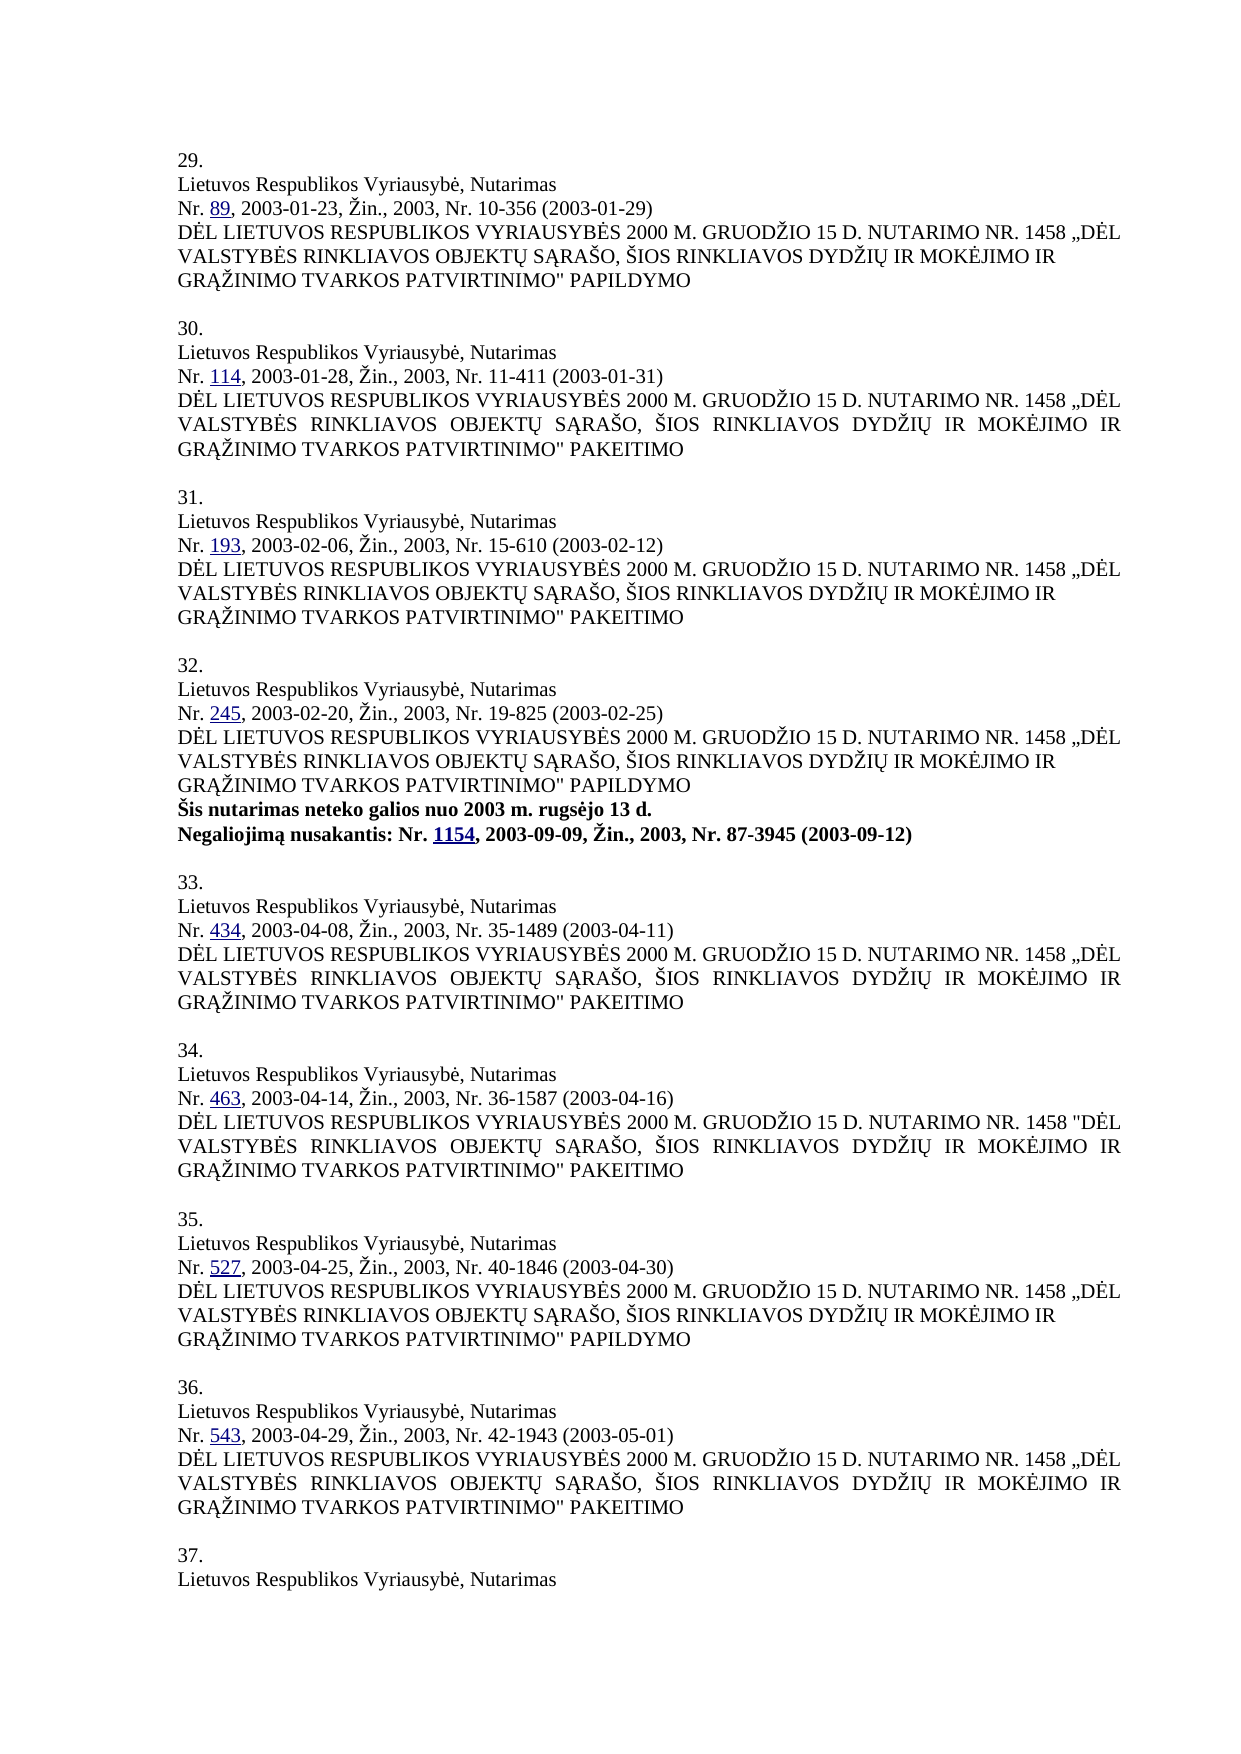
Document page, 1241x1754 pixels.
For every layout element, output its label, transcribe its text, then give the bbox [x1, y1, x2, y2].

text Nr. 527, 2003-04-25, Žin., 2003, Nr. 40-1846 (2003-04-30) [177, 1254, 1122, 1279]
text DĖL LIETUVOS RESPUBLIKOS VYRIAUSYBĖS 2000 M. GRUODŽIO 15 D. NUTARIMO NR. 1458 „DĖL VALSTYBĖS RINKLIAVOS OBJEKTŲ SĄRAŠO, ŠIOS RINKLIAVOS DYDŽIŲ IR MOKĖJIMO IR GRĄŽINIMO TVARKOS PATVIRTINIMO" PAKEITIMO [177, 942, 1122, 1014]
text Nr. 245, 2003-02-20, Žin., 2003, Nr. 19-825 (2003-02-25) [177, 701, 1122, 725]
text DĖL LIETUVOS RESPUBLIKOS VYRIAUSYBĖS 2000 M. GRUODŽIO 15 D. NUTARIMO NR. 1458 „DĖL VALSTYBĖS RINKLIAVOS OBJEKTŲ SĄRAŠO, ŠIOS RINKLIAVOS DYDŽIŲ IR MOKĖJIMO IR GRĄŽINIMO TVARKOS PATVIRTINIMO" PAPILDYMO [177, 725, 1122, 797]
text Lietuvos Respublikos Vyriausybė, Nutarimas [177, 1399, 1122, 1423]
text Nr. 89, 2003-01-23, Žin., 2003, Nr. 10-356 (2003-01-29) [177, 196, 1122, 220]
text 36. [177, 1375, 1122, 1399]
text 32. [177, 653, 1122, 677]
text Šis nutarimas neteko galios nuo 2003 m. rugsėjo 13 d. [177, 797, 1122, 821]
text 33. [177, 869, 1122, 894]
text Nr. 543, 2003-04-29, Žin., 2003, Nr. 42-1943 (2003-05-01) [177, 1423, 1122, 1447]
text 37. [177, 1543, 1122, 1567]
text DĖL LIETUVOS RESPUBLIKOS VYRIAUSYBĖS 2000 M. GRUODŽIO 15 D. NUTARIMO NR. 1458 „DĖL VALSTYBĖS RINKLIAVOS OBJEKTŲ SĄRAŠO, ŠIOS RINKLIAVOS DYDŽIŲ IR MOKĖJIMO IR GRĄŽINIMO TVARKOS PATVIRTINIMO" PAKEITIMO [177, 1447, 1122, 1519]
text 34. [177, 1038, 1122, 1062]
text Nr. 193, 2003-02-06, Žin., 2003, Nr. 15-610 (2003-02-12) [177, 533, 1122, 557]
text DĖL LIETUVOS RESPUBLIKOS VYRIAUSYBĖS 2000 M. GRUODŽIO 15 D. NUTARIMO NR. 1458 „DĖL VALSTYBĖS RINKLIAVOS OBJEKTŲ SĄRAŠO, ŠIOS RINKLIAVOS DYDŽIŲ IR MOKĖJIMO IR GRĄŽINIMO TVARKOS PATVIRTINIMO" PAKEITIMO [177, 557, 1122, 629]
text DĖL LIETUVOS RESPUBLIKOS VYRIAUSYBĖS 2000 M. GRUODŽIO 15 D. NUTARIMO NR. 1458 "DĖL VALSTYBĖS RINKLIAVOS OBJEKTŲ SĄRAŠO, ŠIOS RINKLIAVOS DYDŽIŲ IR MOKĖJIMO IR GRĄŽINIMO TVARKOS PATVIRTINIMO" PAKEITIMO [177, 1110, 1122, 1182]
text Negaliojimą nusakantis: Nr. 1154, 2003-09-09, Žin., 2003, Nr. 87-3945 (2003-09-12) [177, 821, 1122, 846]
text DĖL LIETUVOS RESPUBLIKOS VYRIAUSYBĖS 2000 M. GRUODŽIO 15 D. NUTARIMO NR. 1458 „DĖL VALSTYBĖS RINKLIAVOS OBJEKTŲ SĄRAŠO, ŠIOS RINKLIAVOS DYDŽIŲ IR MOKĖJIMO IR GRĄŽINIMO TVARKOS PATVIRTINIMO" PAPILDYMO [177, 1279, 1122, 1351]
text Nr. 463, 2003-04-14, Žin., 2003, Nr. 36-1587 (2003-04-16) [177, 1086, 1122, 1110]
text Nr. 114, 2003-01-28, Žin., 2003, Nr. 11-411 (2003-01-31) [177, 364, 1122, 388]
text Lietuvos Respublikos Vyriausybė, Nutarimas [177, 340, 1122, 364]
text Lietuvos Respublikos Vyriausybė, Nutarimas [177, 172, 1122, 196]
text Lietuvos Respublikos Vyriausybė, Nutarimas [177, 894, 1122, 918]
text 35. [177, 1206, 1122, 1231]
text Lietuvos Respublikos Vyriausybė, Nutarimas [177, 1231, 1122, 1254]
text Lietuvos Respublikos Vyriausybė, Nutarimas [177, 509, 1122, 533]
text Lietuvos Respublikos Vyriausybė, Nutarimas [177, 1567, 1122, 1591]
text Lietuvos Respublikos Vyriausybė, Nutarimas [177, 677, 1122, 701]
text 30. [177, 316, 1122, 340]
text 29. [177, 148, 1122, 172]
text 31. [177, 484, 1122, 509]
text DĖL LIETUVOS RESPUBLIKOS VYRIAUSYBĖS 2000 M. GRUODŽIO 15 D. NUTARIMO NR. 1458 „DĖL VALSTYBĖS RINKLIAVOS OBJEKTŲ SĄRAŠO, ŠIOS RINKLIAVOS DYDŽIŲ IR MOKĖJIMO IR GRĄŽINIMO TVARKOS PATVIRTINIMO" PAPILDYMO [177, 220, 1122, 292]
text DĖL LIETUVOS RESPUBLIKOS VYRIAUSYBĖS 2000 M. GRUODŽIO 15 D. NUTARIMO NR. 1458 „DĖL VALSTYBĖS RINKLIAVOS OBJEKTŲ SĄRAŠO, ŠIOS RINKLIAVOS DYDŽIŲ IR MOKĖJIMO IR GRĄŽINIMO TVARKOS PATVIRTINIMO" PAKEITIMO [177, 388, 1122, 461]
text Lietuvos Respublikos Vyriausybė, Nutarimas [177, 1062, 1122, 1086]
text Nr. 434, 2003-04-08, Žin., 2003, Nr. 35-1489 (2003-04-11) [177, 918, 1122, 942]
